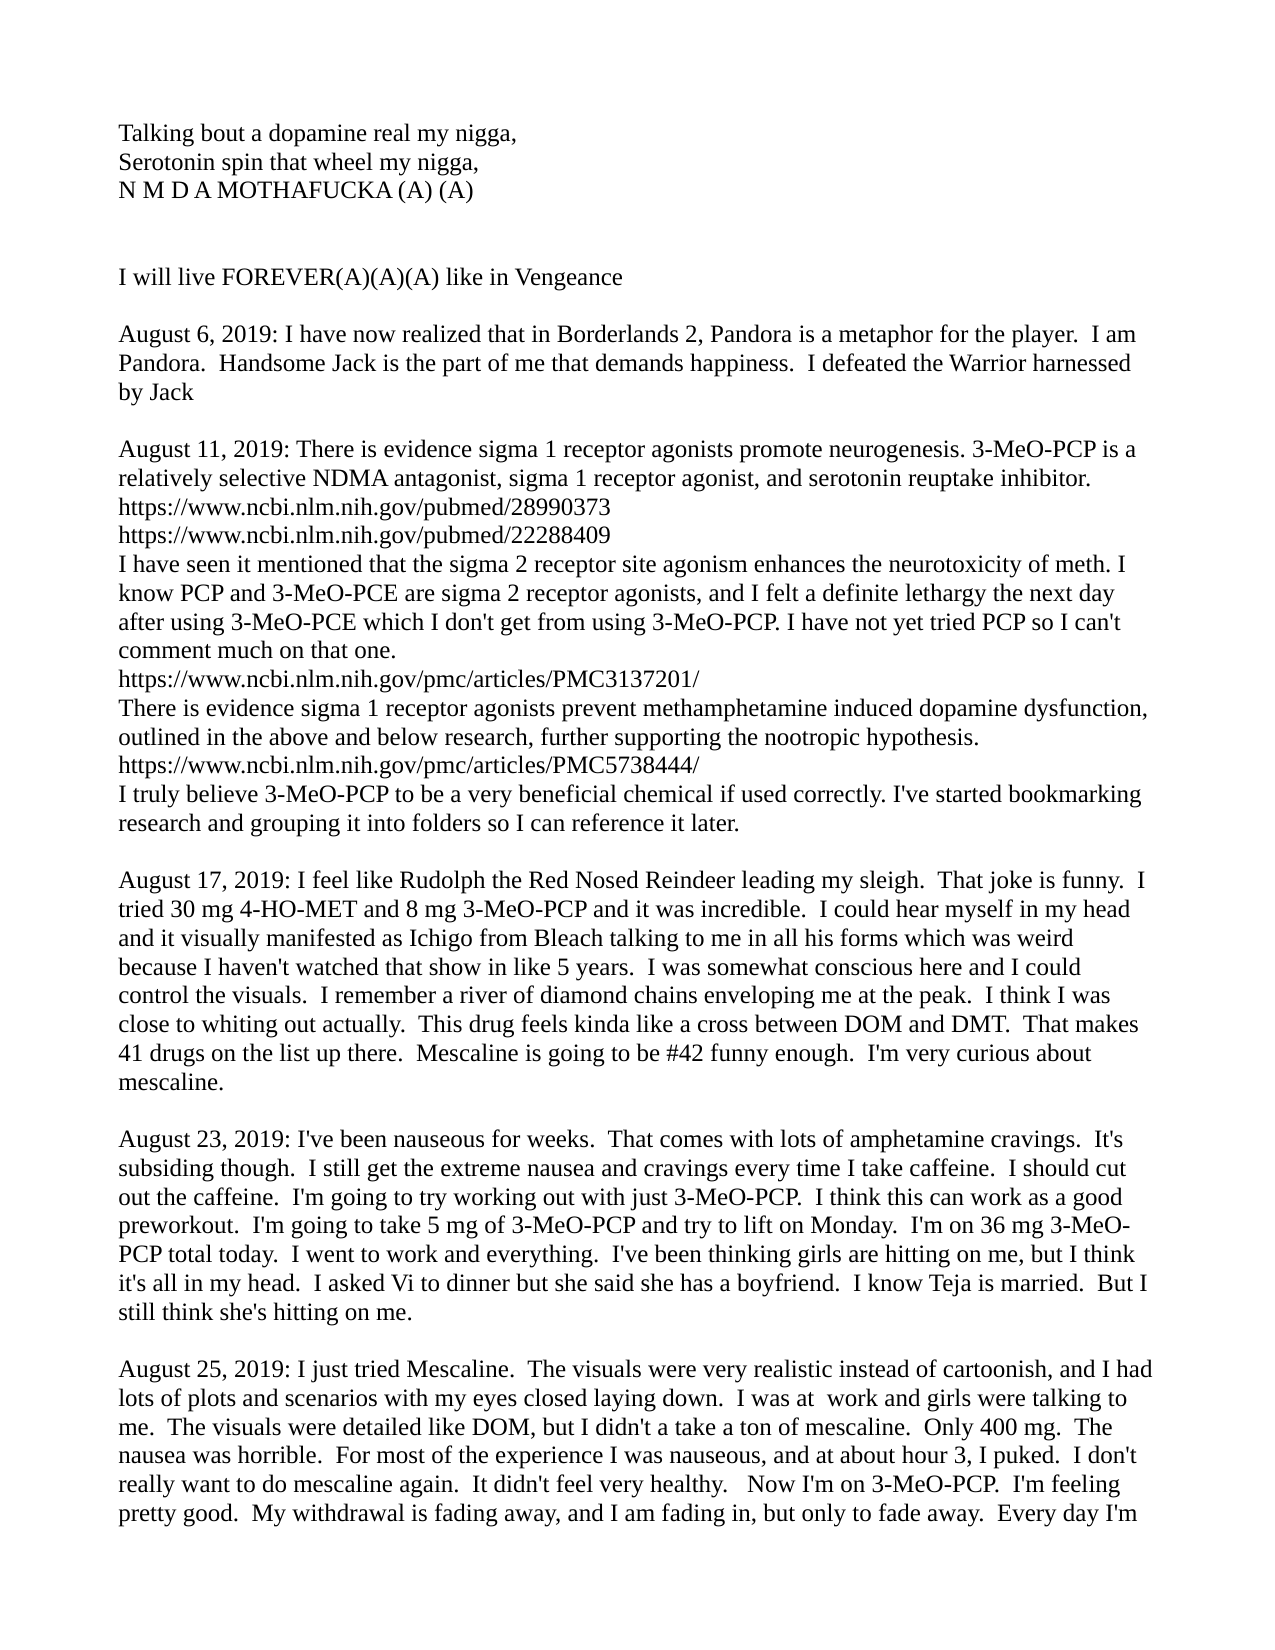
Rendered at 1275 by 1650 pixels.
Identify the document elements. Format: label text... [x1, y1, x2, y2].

text Talking bout a dopamine real my nigga, [118, 118, 1157, 147]
text August 17, 2019: I feel like Rudolph the Red Nosed Reindeer leading my sleigh. That joke is funny. I tried 30 mg 4-HO-MET and 8 mg 3-MeO-PCP and it was incredible. I could hear myself in my head and it visually manifested as Ichigo from Bleach talking to me in all his forms which was weird because I haven't watched that show in like 5 years. I was somewhat conscious here and I could control the visuals. I remember a river of diamond chains enveloping me at the peak. I think I was close to whiting out actually. This drug feels kinda like a cross between DOM and DMT. That makes 41 drugs on the list up there. Mescaline is going to be #42 funny enough. I'm very curious about mescaline. [118, 866, 1157, 1096]
text N M D A MOTHAFUCKA (A) (A) [118, 176, 1157, 204]
text I truly believe 3-MeO-PCP to be a very beneficial chemical if used correctly. I've started bookmarking research and grouping it into folders so I can reference it later. [118, 779, 1157, 837]
text https://www.ncbi.nlm.nih.gov/pubmed/22288409 [118, 521, 1157, 549]
text I will live FOREVER(A)(A)(A) like in Vengeance [118, 262, 1157, 291]
text August 25, 2019: I just tried Mescaline. The visuals were very realistic instead of cartoonish, and I had lots of plots and scenarios with my eyes closed laying down. I was at work and girls were talking to me. The visuals were detailed like DOM, but I didn't a take a ton of mescaline. Only 400 mg. The nausea was horrible. For most of the experience I was nauseous, and at about hour 3, I puked. I don't really want to do mescaline again. It didn't feel very healthy. Now I'm on 3-MeO-PCP. I'm feeling pretty good. My withdrawal is fading away, and I am fading in, but only to fade away. Every day I'm [118, 1354, 1157, 1527]
text https://www.ncbi.nlm.nih.gov/pubmed/28990373 [118, 492, 1157, 521]
text Serotonin spin that wheel my nigga, [118, 147, 1157, 176]
text https://www.ncbi.nlm.nih.gov/pmc/articles/PMC3137201/ [118, 664, 1157, 693]
text I have seen it mentioned that the sigma 2 receptor site agonism enhances the neurotoxicity of meth. I know PCP and 3-MeO-PCE are sigma 2 receptor agonists, and I felt a definite lethargy the next day after using 3-MeO-PCE which I don't get from using 3-MeO-PCP. I have not yet tried PCP so I can't comment much on that one. [118, 549, 1157, 664]
text There is evidence sigma 1 receptor agonists prevent methamphetamine induced dopamine dysfunction, outlined in the above and below research, further supporting the nootropic hypothesis. [118, 693, 1157, 751]
text August 23, 2019: I've been nauseous for weeks. That comes with lots of amphetamine cravings. It's subsiding though. I still get the extreme nausea and cravings every time I take caffeine. I should cut out the caffeine. I'm going to try working out with just 3-MeO-PCP. I think this can work as a good preworkout. I'm going to take 5 mg of 3-MeO-PCP and try to lift on Monday. I'm on 36 mg 3-MeO-PCP total today. I went to work and everything. I've been thinking girls are hitting on me, but I think it's all in my head. I asked Vi to dinner but she said she has a boyfriend. I know Teja is married. But I still think she's hitting on me. [118, 1124, 1157, 1326]
text August 11, 2019: There is evidence sigma 1 receptor agonists promote neurogenesis. 3-MeO-PCP is a relatively selective NDMA antagonist, sigma 1 receptor agonist, and serotonin reuptake inhibitor. [118, 434, 1157, 492]
text https://www.ncbi.nlm.nih.gov/pmc/articles/PMC5738444/ [118, 751, 1157, 779]
text August 6, 2019: I have now realized that in Borderlands 2, Pandora is a metaphor for the player. I am Pandora. Handsome Jack is the part of me that demands happiness. I defeated the Warrior harnessed by Jack [118, 319, 1157, 406]
